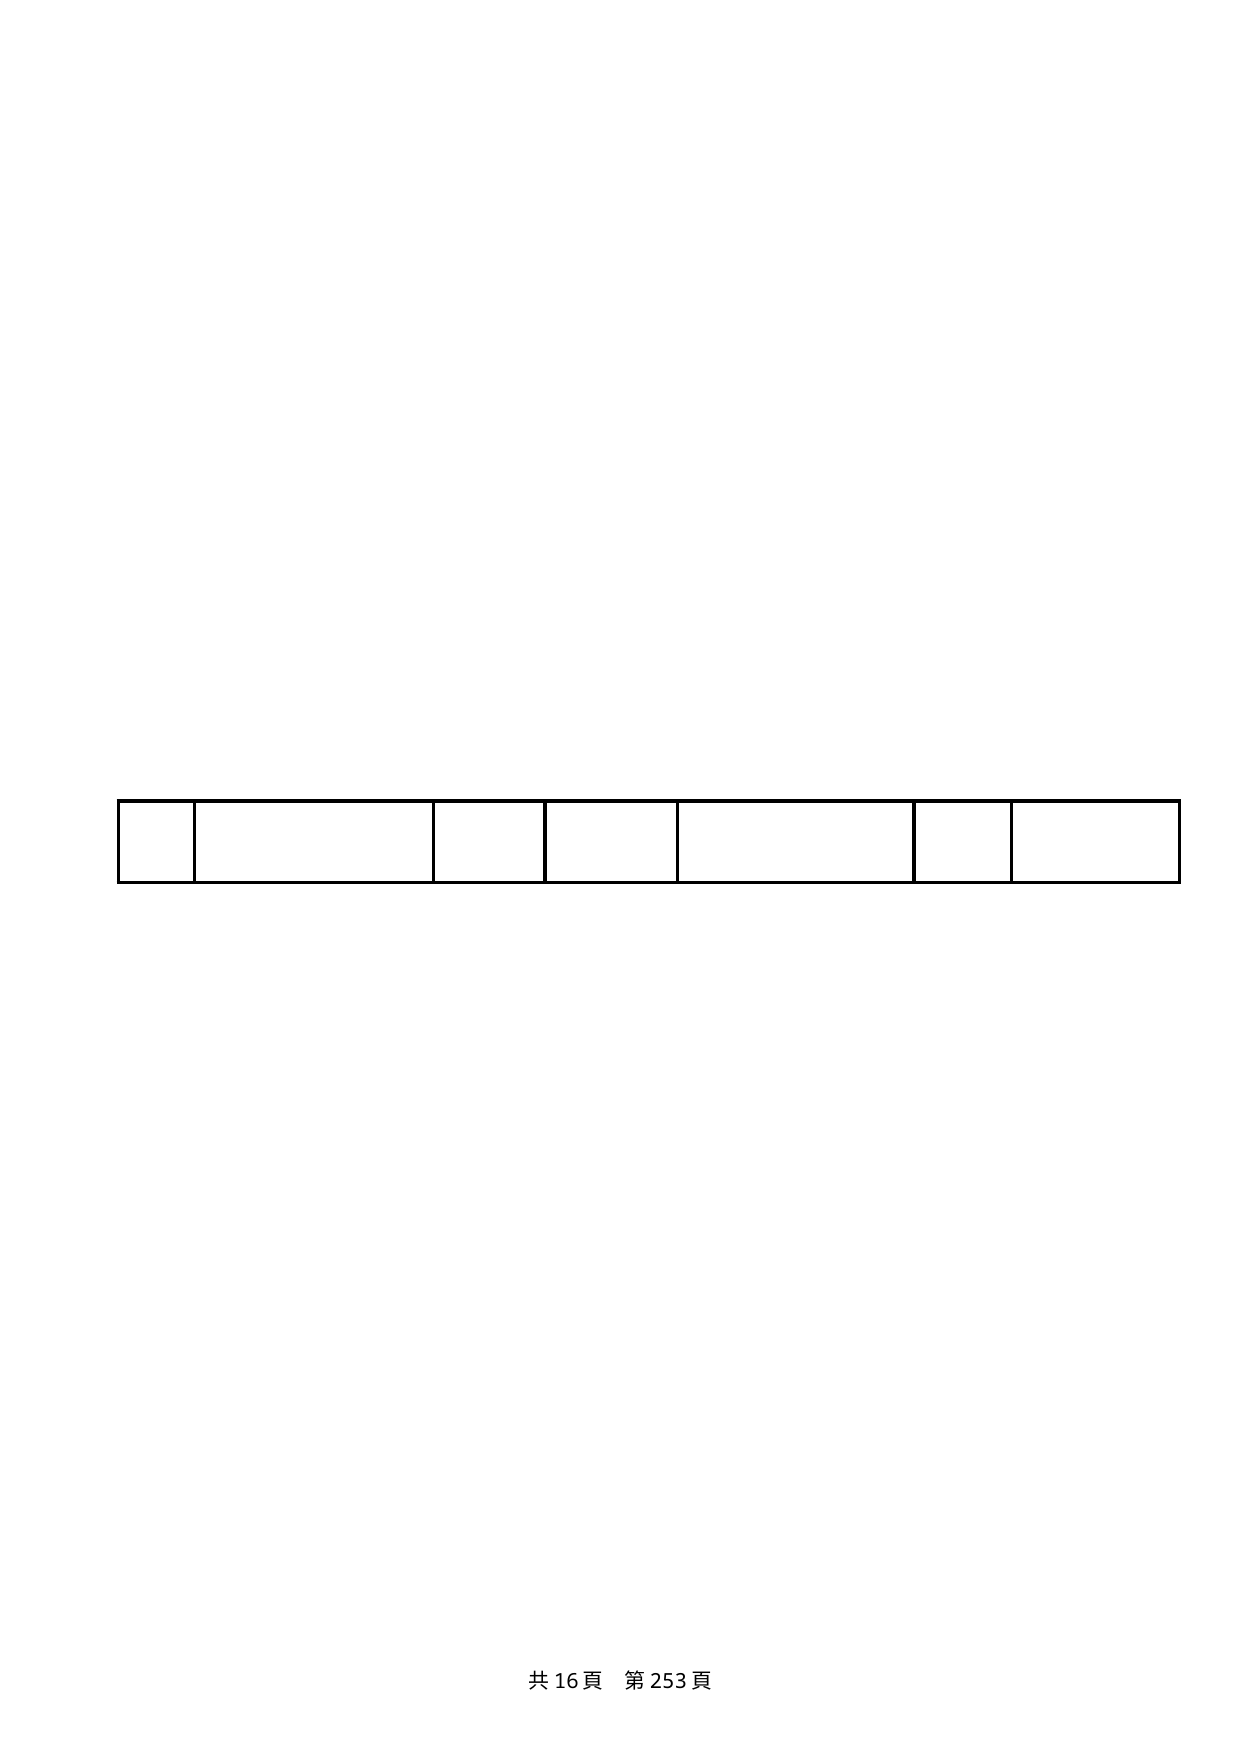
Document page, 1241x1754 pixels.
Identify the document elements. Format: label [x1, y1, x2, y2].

table_cell [196, 803, 432, 881]
table_cell [547, 803, 676, 881]
table_cell [916, 803, 1010, 881]
table_cell [435, 803, 543, 881]
table_cell [679, 803, 912, 881]
table_cell [120, 803, 193, 881]
table_cell [1013, 803, 1178, 881]
